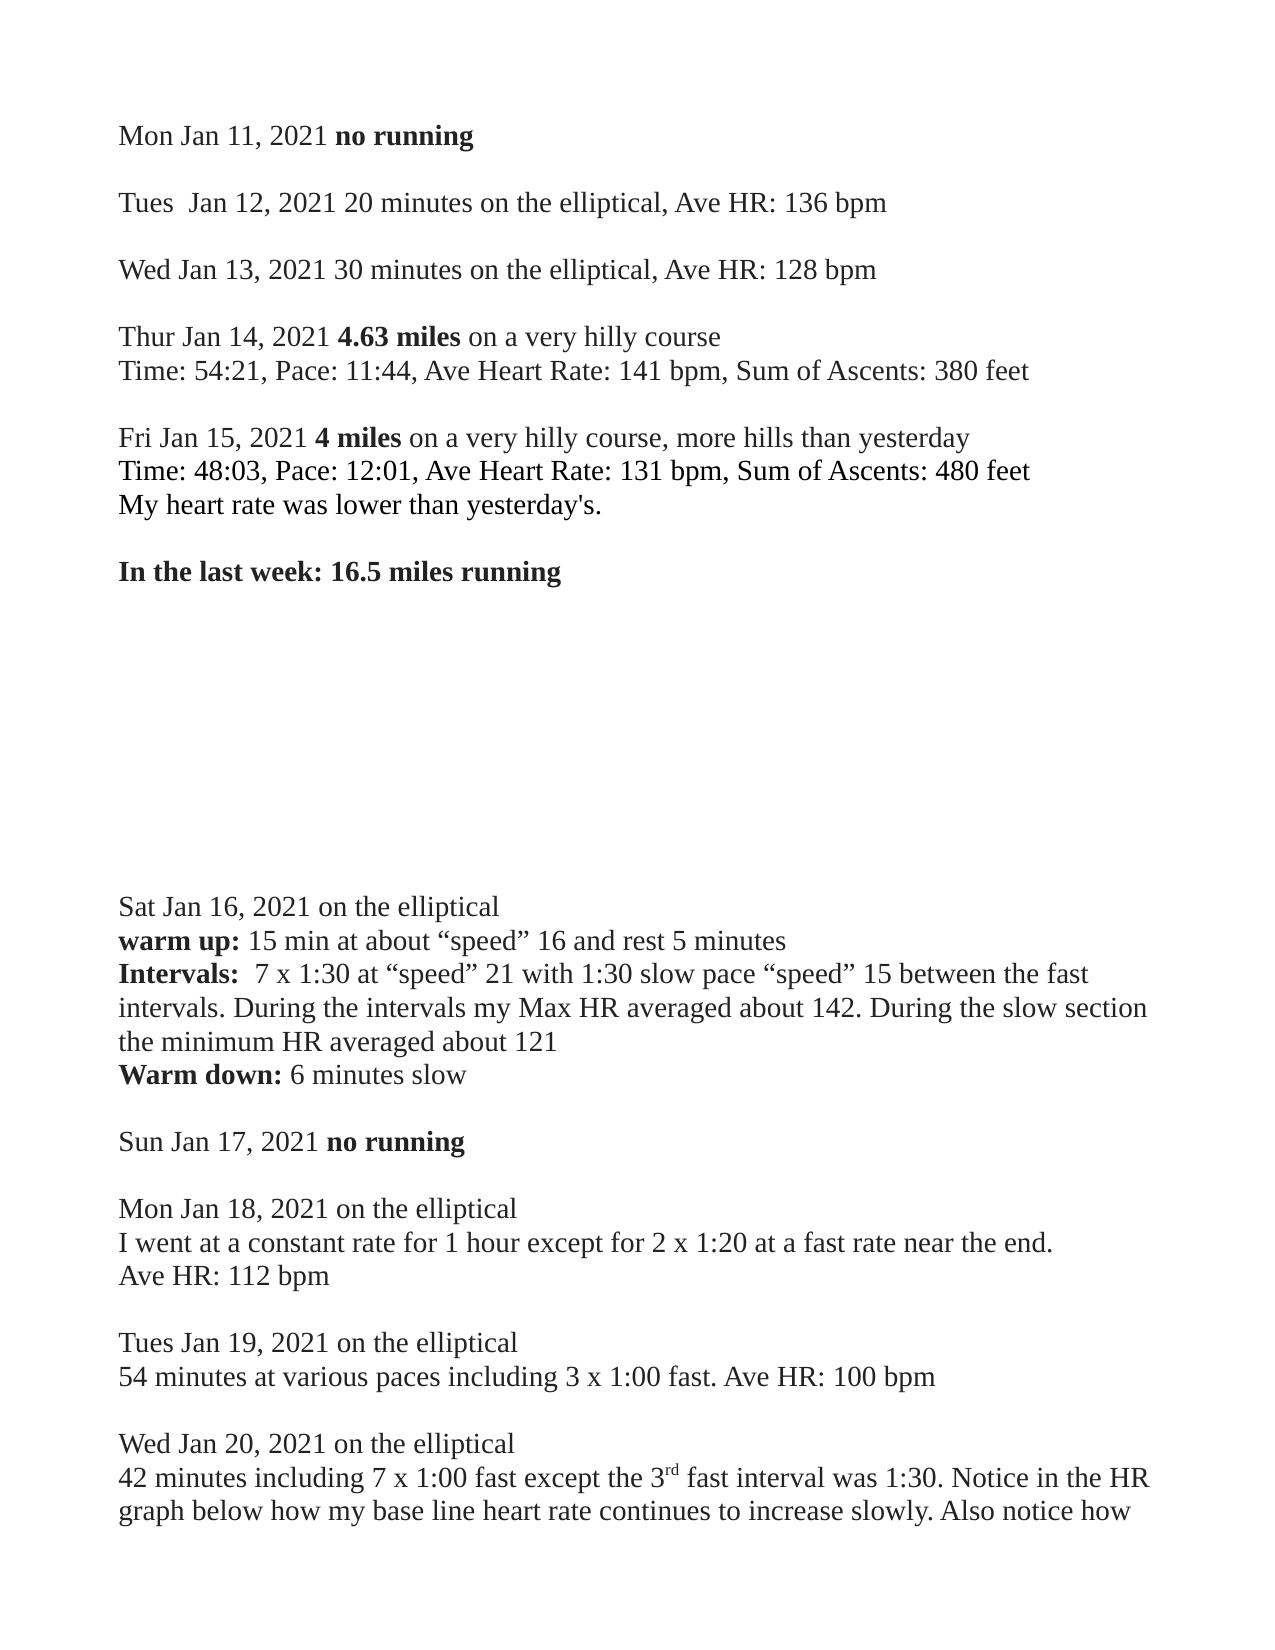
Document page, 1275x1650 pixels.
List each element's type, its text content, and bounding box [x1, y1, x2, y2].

text Sat Jan 16, 2021 on the elliptical [118, 889, 1161, 923]
text Wed Jan 13, 2021 30 minutes on the elliptical, Ave HR: 128 bpm [118, 252, 1161, 286]
text Tues Jan 19, 2021 on the elliptical [118, 1326, 1161, 1359]
text Warm down: 6 minutes slow [118, 1057, 1161, 1091]
text Tues Jan 12, 2021 20 minutes on the elliptical, Ave HR: 136 bpm [118, 185, 1161, 219]
text My heart rate was lower than yesterday's. [118, 487, 1161, 521]
text I went at a constant rate for 1 hour except for 2 x 1:20 at a fast rate near the end. [118, 1225, 1161, 1258]
text Intervals: 7 x 1:30 at “speed” 21 with 1:30 slow pace “speed” 15 between the fast intervals. During the intervals my Max HR averaged about 142. During the slow section the minimum HR averaged about 121 [118, 957, 1161, 1057]
text Time: 54:21, Pace: 11:44, Ave Heart Rate: 141 bpm, Sum of Ascents: 380 feet [118, 353, 1161, 386]
text 54 minutes at various paces including 3 x 1:00 fast. Ave HR: 100 bpm [118, 1359, 1161, 1393]
text warm up: 15 min at about “speed” 16 and rest 5 minutes [118, 923, 1161, 957]
text Sun Jan 17, 2021 no running [118, 1124, 1161, 1158]
text Mon Jan 18, 2021 on the elliptical [118, 1191, 1161, 1225]
text Fri Jan 15, 2021 4 miles on a very hilly course, more hills than yesterday [118, 420, 1161, 453]
text Ave HR: 112 bpm [118, 1258, 1161, 1292]
text Mon Jan 11, 2021 no running [118, 118, 1161, 152]
text In the last week: 16.5 miles running [118, 554, 1161, 588]
text Wed Jan 20, 2021 on the elliptical [118, 1426, 1161, 1460]
text Thur Jan 14, 2021 4.63 miles on a very hilly course [118, 319, 1161, 353]
text 42 minutes including 7 x 1:00 fast except the 3rd fast interval was 1:30. Notice in the HR graph below how my base line heart rate continues to increase slowly. Also notice how [118, 1460, 1161, 1527]
text Time: 48:03, Pace: 12:01, Ave Heart Rate: 131 bpm, Sum of Ascents: 480 feet [118, 453, 1161, 487]
